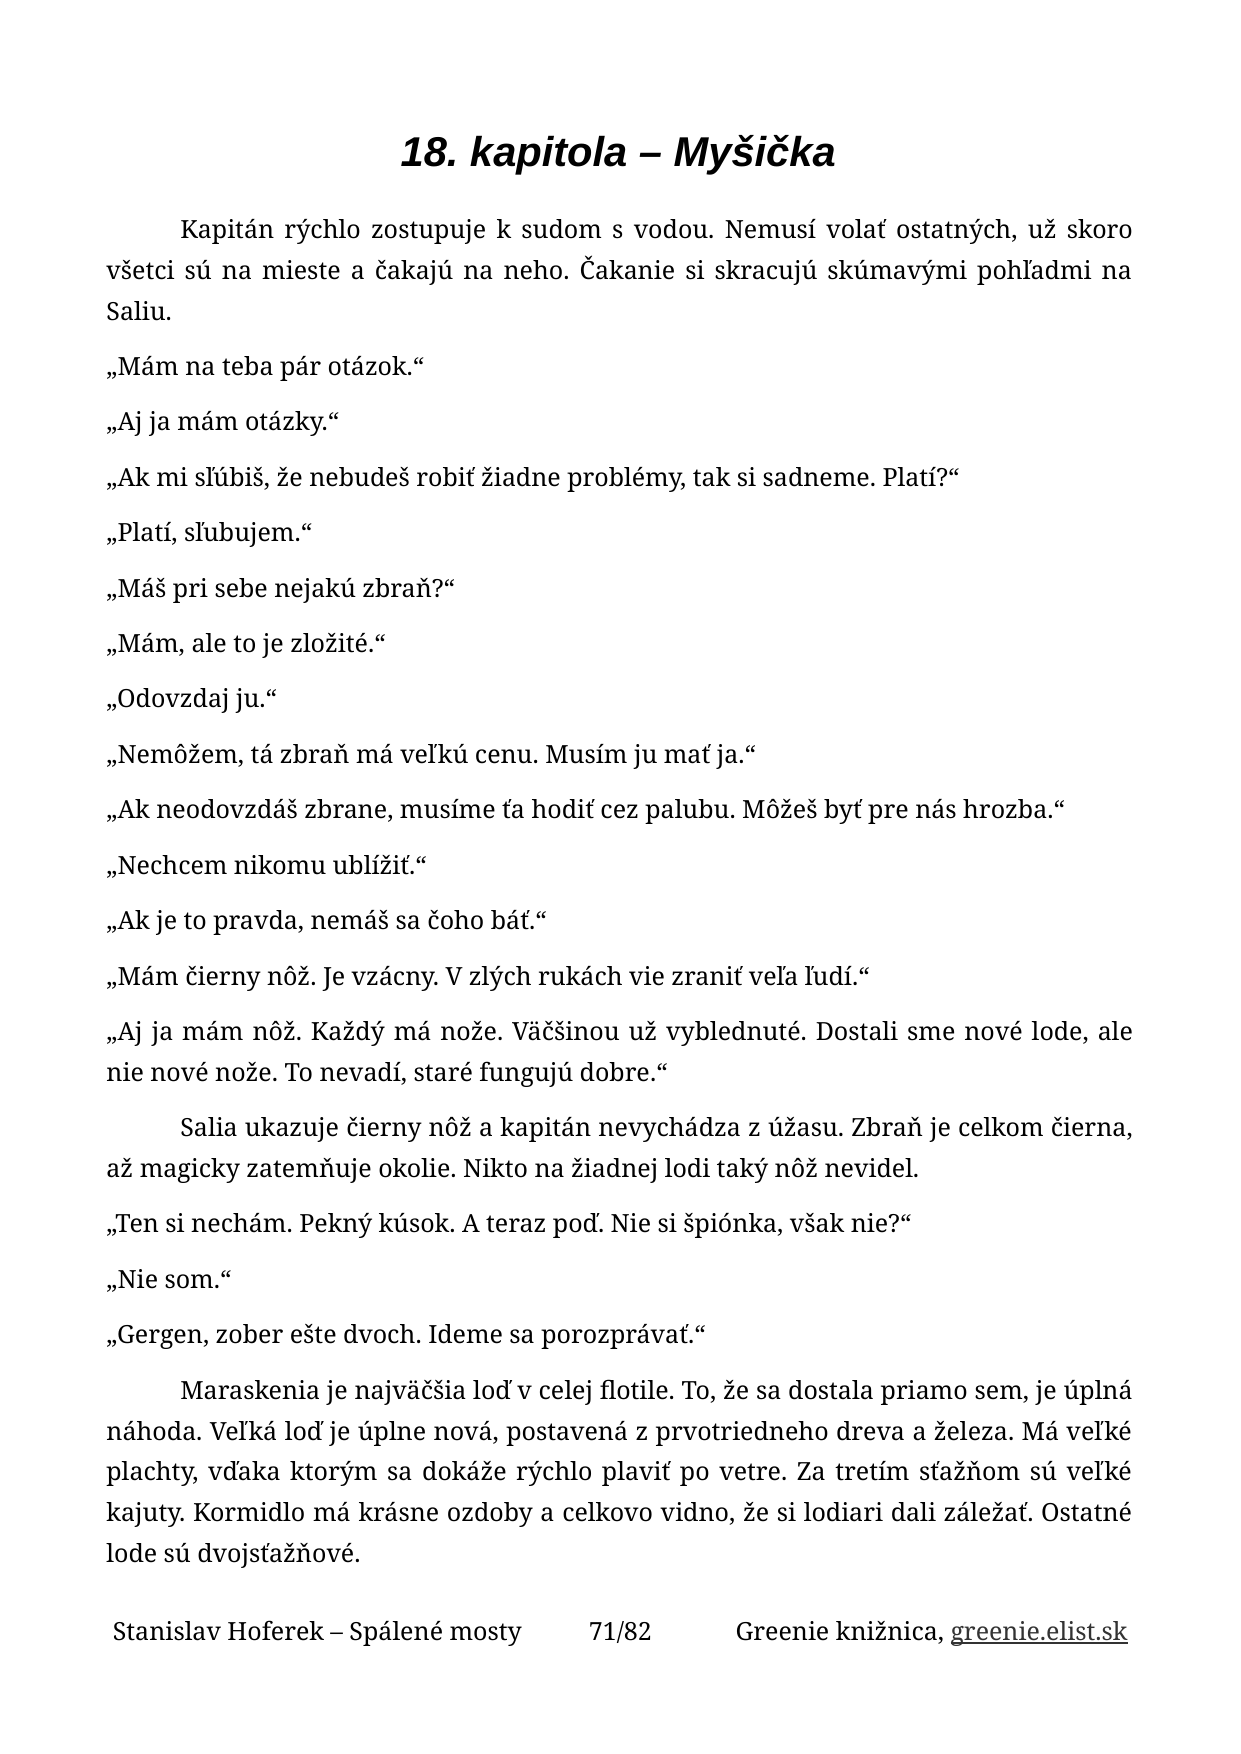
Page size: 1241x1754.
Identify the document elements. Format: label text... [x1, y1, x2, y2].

text „Aj ja mám otázky.“ [106, 404, 1134, 438]
text „Ak je to pravda, nemáš sa čoho báť.“ [106, 903, 1134, 937]
text Kapitán rýchlo zostupuje k sudom s vodou. Nemusí volať ostatných, už skoro všetci sú na mieste a čakajú na neho. Čakanie si skracujú skúmavými pohľadmi na Saliu. [106, 211, 1134, 327]
text „Aj ja mám nôž. Každý má nože. Väčšinou už vyblednuté. Dostali sme nové lode, ale nie nové nože. To nevadí, staré fungujú dobre.“ [106, 1013, 1134, 1088]
text „Máš pri sebe nejakú zbraň?“ [106, 570, 1134, 604]
text „Ten si nechám. Pekný kúsok. A teraz poď. Nie si špiónka, však nie?“ [106, 1206, 1134, 1240]
text „Mám na teba pár otázok.“ [106, 348, 1134, 383]
text „Nechcem nikomu ublížiť.“ [106, 847, 1134, 881]
text „Nemôžem, tá zbraň má veľkú cenu. Musím ju mať ja.“ [106, 736, 1134, 771]
text „Nie som.“ [106, 1261, 1134, 1296]
text Maraskenia je najväčšia loď v celej flotile. To, že sa dostala priamo sem, je úplná náhoda. Veľká loď je úplne nová, postavená z prvotriedneho dreva a železa. Má veľké plachty, vďaka ktorým sa dokáže rýchlo plaviť po vetre. Za tretím sťažňom sú veľké kajuty. Kormidlo má krásne ozdoby a celkovo vidno, že si lodiari dali záležať. Ostatné lode sú dvojsťažňové. [106, 1372, 1134, 1570]
text „Ak neodovzdáš zbrane, musíme ťa hodiť cez palubu. Môžeš byť pre nás hrozba.“ [106, 792, 1134, 826]
text „Mám, ale to je zložité.“ [106, 626, 1134, 660]
subtitle 18. kapitola – Myšička [106, 127, 1134, 175]
text „Platí, sľubujem.“ [106, 515, 1134, 549]
text „Ak mi sľúbiš, že nebudeš robiť žiadne problémy, tak si sadneme. Platí?“ [106, 459, 1134, 493]
text „Mám čierny nôž. Je vzácny. V zlých rukách vie zraniť veľa ľudí.“ [106, 958, 1134, 992]
text „Odovzdaj ju.“ [106, 681, 1134, 715]
text Salia ukazuje čierny nôž a kapitán nevychádza z úžasu. Zbraň je celkom čierna, až magicky zatemňuje okolie. Nikto na žiadnej lodi taký nôž nevidel. [106, 1110, 1134, 1185]
text „Gergen, zober ešte dvoch. Ideme sa porozprávať.“ [106, 1317, 1134, 1351]
